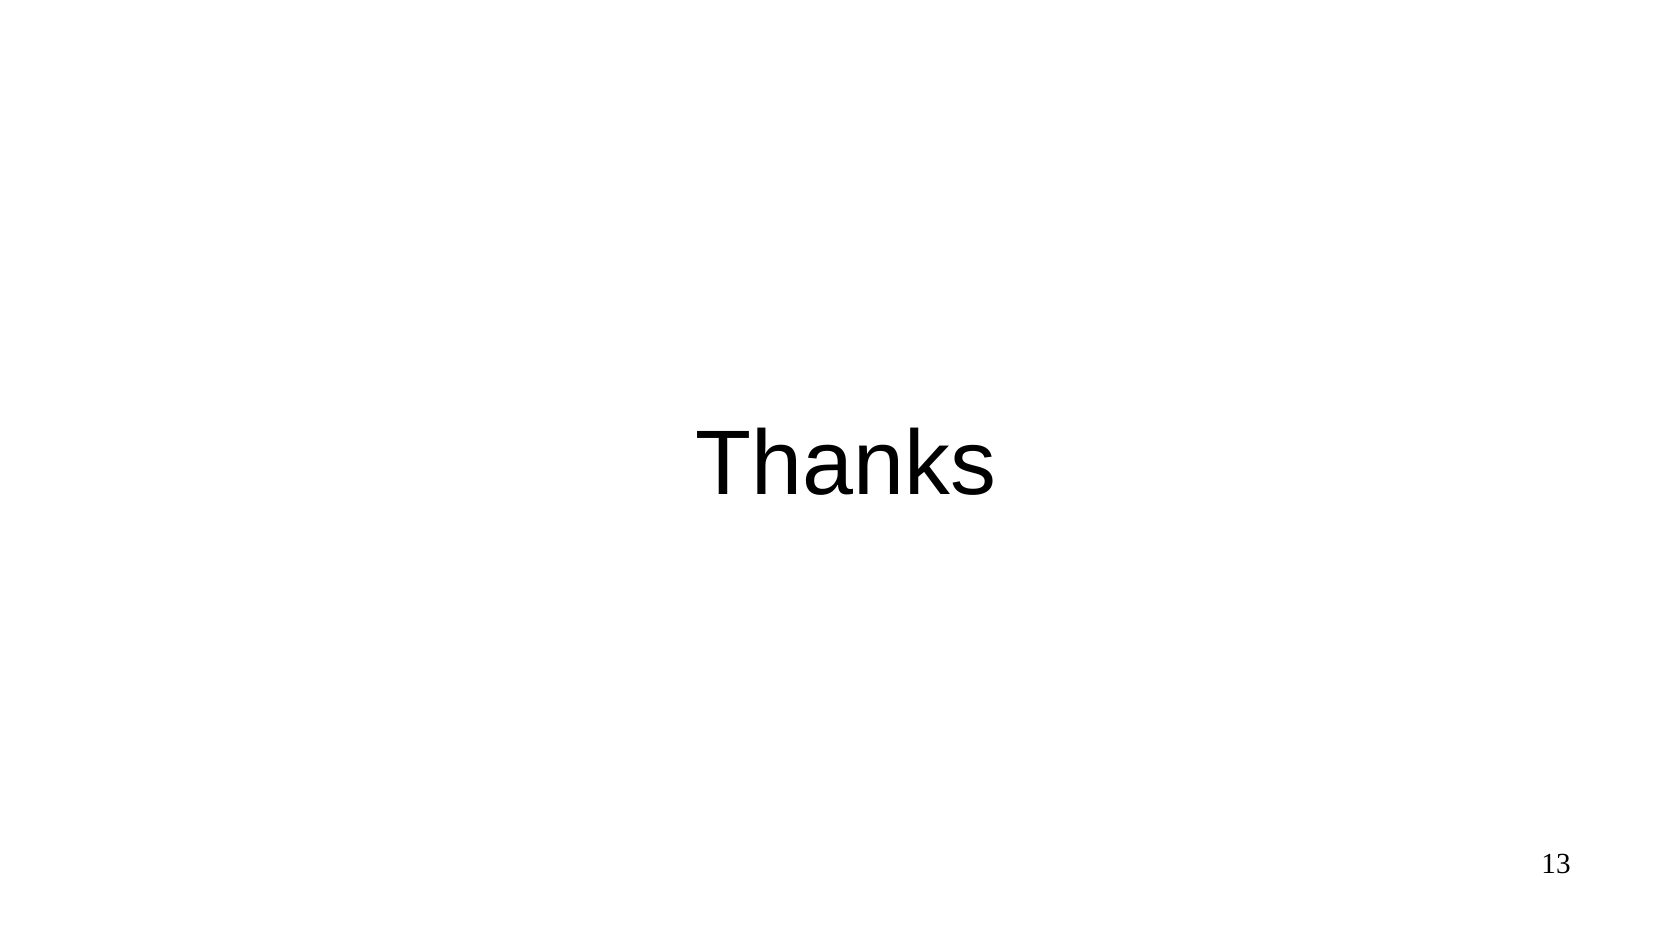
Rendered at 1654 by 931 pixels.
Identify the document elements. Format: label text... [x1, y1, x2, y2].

title Thanks [101, 384, 1591, 541]
